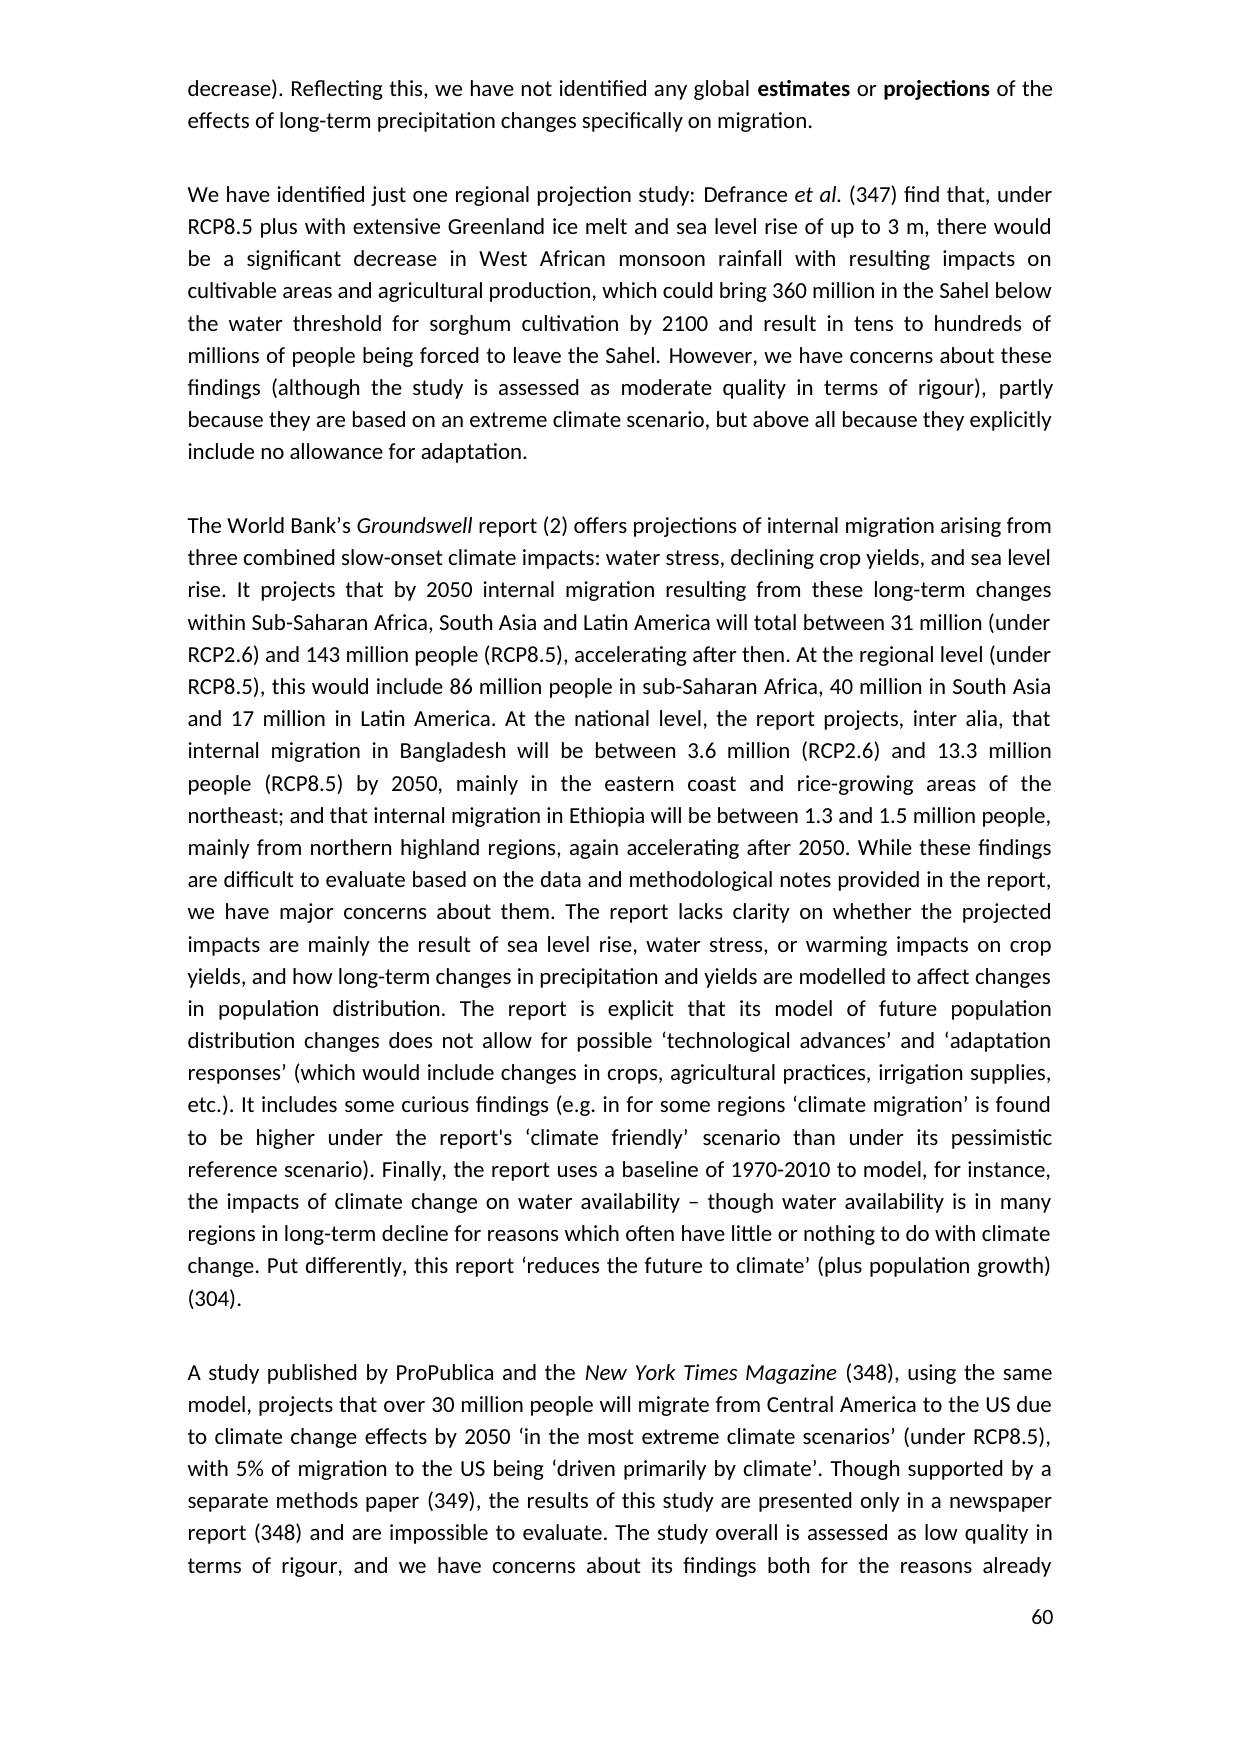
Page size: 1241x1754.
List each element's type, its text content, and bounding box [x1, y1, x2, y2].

text A study published by ProPublica and the New York Times Magazine (348), using the same model, projects that over 30 million people will migrate from Central America to the US due to climate change effects by 2050 ‘in the most extreme climate scenarios’ (under RCP8.5), with 5% of migration to the US being ‘driven primarily by climate’. Though supported by a separate methods paper (349), the results of this study are presented only in a newspaper report (348) and are impossible to evaluate. The study overall is assessed as low quality in terms of rigour, and we have concerns about its findings both for the reasons already [187, 1358, 1053, 1579]
text We have identified just one regional projection study: Defrance et al. (347) find that, under RCP8.5 plus with extensive Greenland ice melt and sea level rise of up to 3 m, there would be a significant decrease in West African monsoon rainfall with resulting impacts on cultivable areas and agricultural production, which could bring 360 million in the Sahel below the water threshold for sorghum cultivation by 2100 and result in tens to hundreds of millions of people being forced to leave the Sahel. However, we have concerns about these findings (although the study is assessed as moderate quality in terms of rigour), partly because they are based on an extreme climate scenario, but above all because they explicitly include no allowance for adaptation. [187, 180, 1053, 465]
text The World Bank’s Groundswell report (2) offers projections of internal migration arising from three combined slow-onset climate impacts: water stress, declining crop yields, and sea level rise. It projects that by 2050 internal migration resulting from these long-term changes within Sub-Saharan Africa, South Asia and Latin America will total between 31 million (under RCP2.6) and 143 million people (RCP8.5), accelerating after then. At the regional level (under RCP8.5), this would include 86 million people in sub-Saharan Africa, 40 million in South Asia and 17 million in Latin America. At the national level, the report projects, inter alia, that internal migration in Bangladesh will be between 3.6 million (RCP2.6) and 13.3 million people (RCP8.5) by 2050, mainly in the eastern coast and rice-growing areas of the northeast; and that internal migration in Ethiopia will be between 1.3 and 1.5 million people, mainly from northern highland regions, again accelerating after 2050. While these findings are difficult to evaluate based on the data and methodological notes provided in the report, we have major concerns about them. The report lacks clarity on whether the projected impacts are mainly the result of sea level rise, water stress, or warming impacts on crop yields, and how long-term changes in precipitation and yields are modelled to affect changes in population distribution. The report is explicit that its model of future population distribution changes does not allow for possible ‘technological advances’ and ‘adaptation responses’ (which would include changes in crops, agricultural practices, irrigation supplies, etc.). It includes some curious findings (e.g. in for some regions ‘climate migration’ is found to be higher under the report's ‘climate friendly’ scenario than under its pessimistic reference scenario). Finally, the report uses a baseline of 1970-2010 to model, for instance, the impacts of climate change on water availability – though water availability is in many regions in long-term decline for reasons which often have little or nothing to do with climate change. Put differently, this report ‘reduces the future to climate’ (plus population growth) (304). [187, 511, 1053, 1312]
text decrease). Reflecting this, we have not identified any global estimates or projections of the effects of long-term precipitation changes specifically on migration. [187, 74, 1053, 134]
